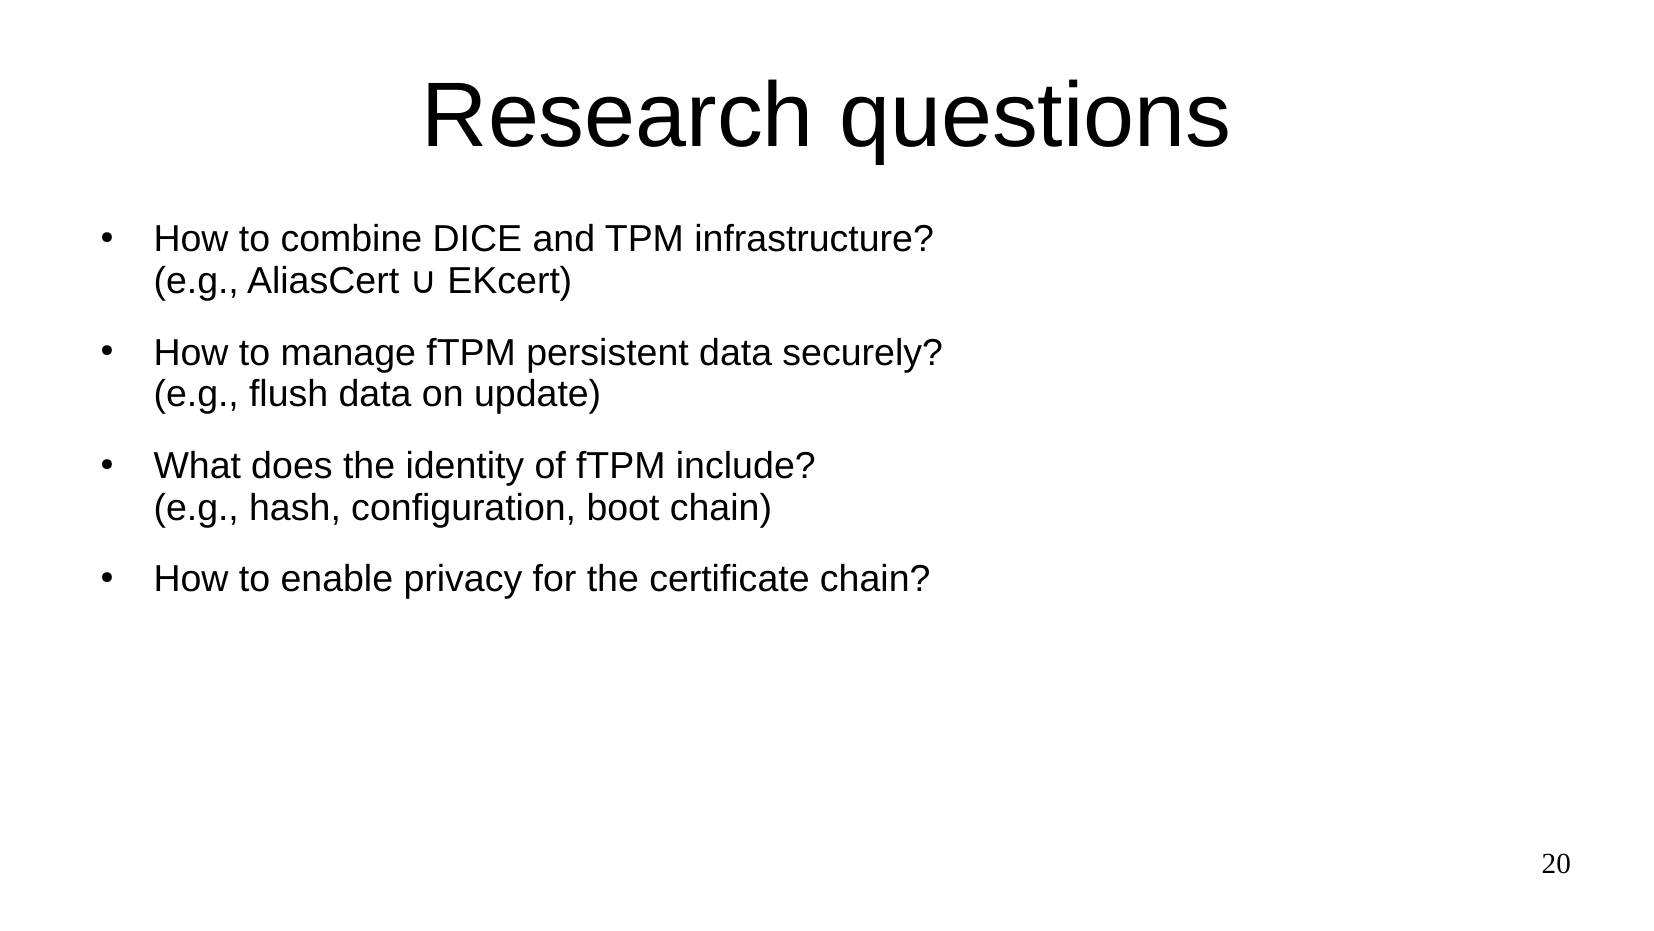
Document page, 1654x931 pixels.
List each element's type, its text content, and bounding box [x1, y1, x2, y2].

list How to combine DICE and TPM infrastructure? (e.g., AliasCert ∪ EKcert) How to manage fTPM persistent data securely? (e.g., flush data on update) What does the identity of fTPM include? (e.g., hash, configuration, boot chain) How to enable privacy for the certificate chain? [82, 217, 1571, 758]
title Research questions [82, 37, 1571, 193]
